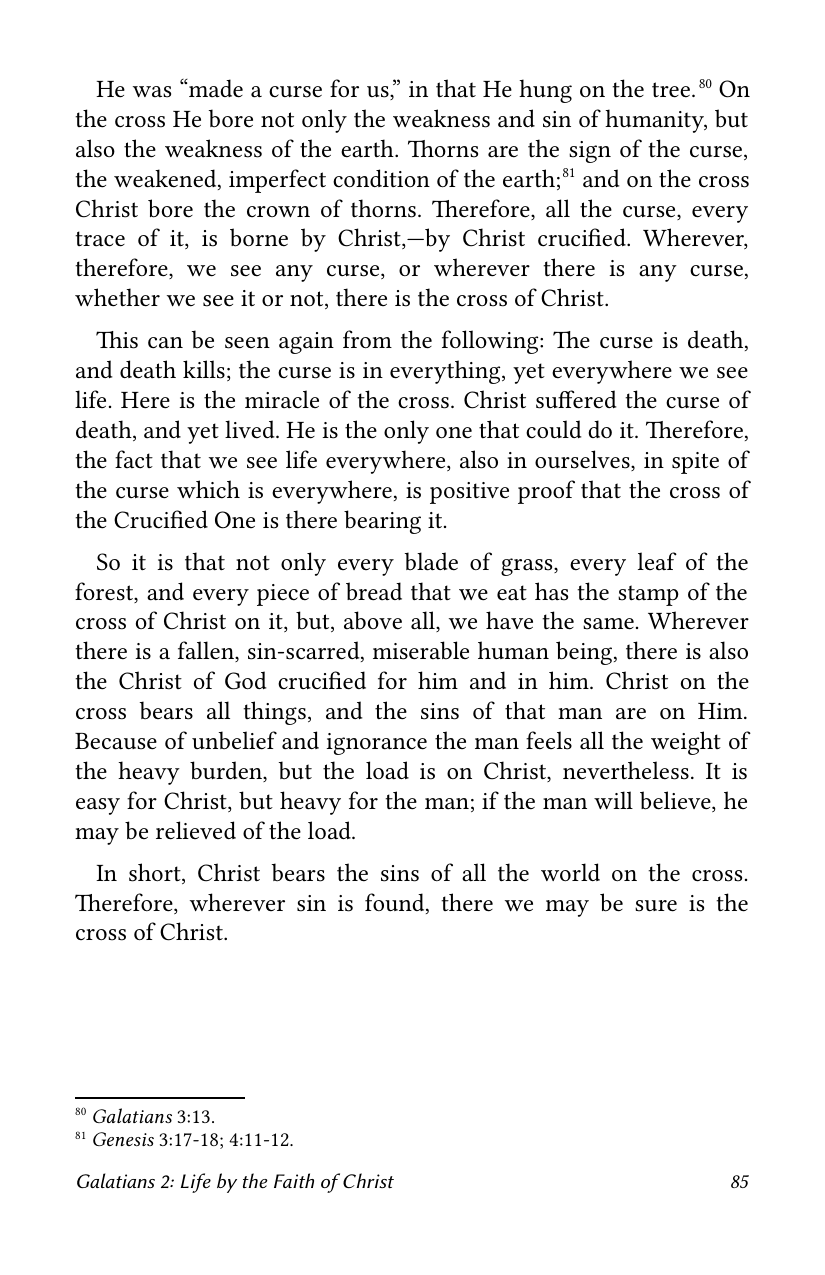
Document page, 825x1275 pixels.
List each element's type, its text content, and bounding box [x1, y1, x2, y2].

text So it is that not only every blade of grass, every leaf of the forest, and every piece of bread that we eat has the stamp of the cross of Christ on it, but, above all, we have the same. Wherever there is a fallen, sin-scarred, miserable human being, there is also the Christ of God crucified for him and in him. Christ on the cross bears all things, and the sins of that man are on Him. Because of unbelief and ignorance the man feels all the weight of the heavy burden, but the load is on Christ, nevertheless. It is easy for Christ, but heavy for the man; if the man will believe, he may be relieved of the load. [75, 548, 750, 845]
text He was “made a curse for us,” in that He hung on the tree. On the cross He bore not only the weakness and sin of humanity, but also the weakness of the earth. Thorns are the sign of the curse, the weakened, imperfect condition of the earth; and on the cross Christ bore the crown of thorns. Therefore, all the curse, every trace of it, is borne by Christ,—by Christ crucified. Wherever, therefore, we see any curse, or wherever there is any curse, whether we see it or not, there is the cross of Christ. [75, 75, 750, 313]
text Galatians 3:13. [75, 1104, 750, 1128]
text Genesis 3:17-18; 4:11-12. [75, 1128, 750, 1152]
text In short, Christ bears the sins of all the world on the cross. Therefore, wherever sin is found, there we may be sure is the cross of Christ. [75, 859, 750, 947]
text This can be seen again from the following: The curse is death, and death kills; the curse is in everything, yet everywhere we see life. Here is the miracle of the cross. Christ suffered the curse of death, and yet lived. He is the only one that could do it. Therefore, the fact that we see life everywhere, also in ourselves, in spite of the curse which is everywhere, is positive proof that the cross of the Crucified One is there bearing it. [75, 326, 750, 534]
